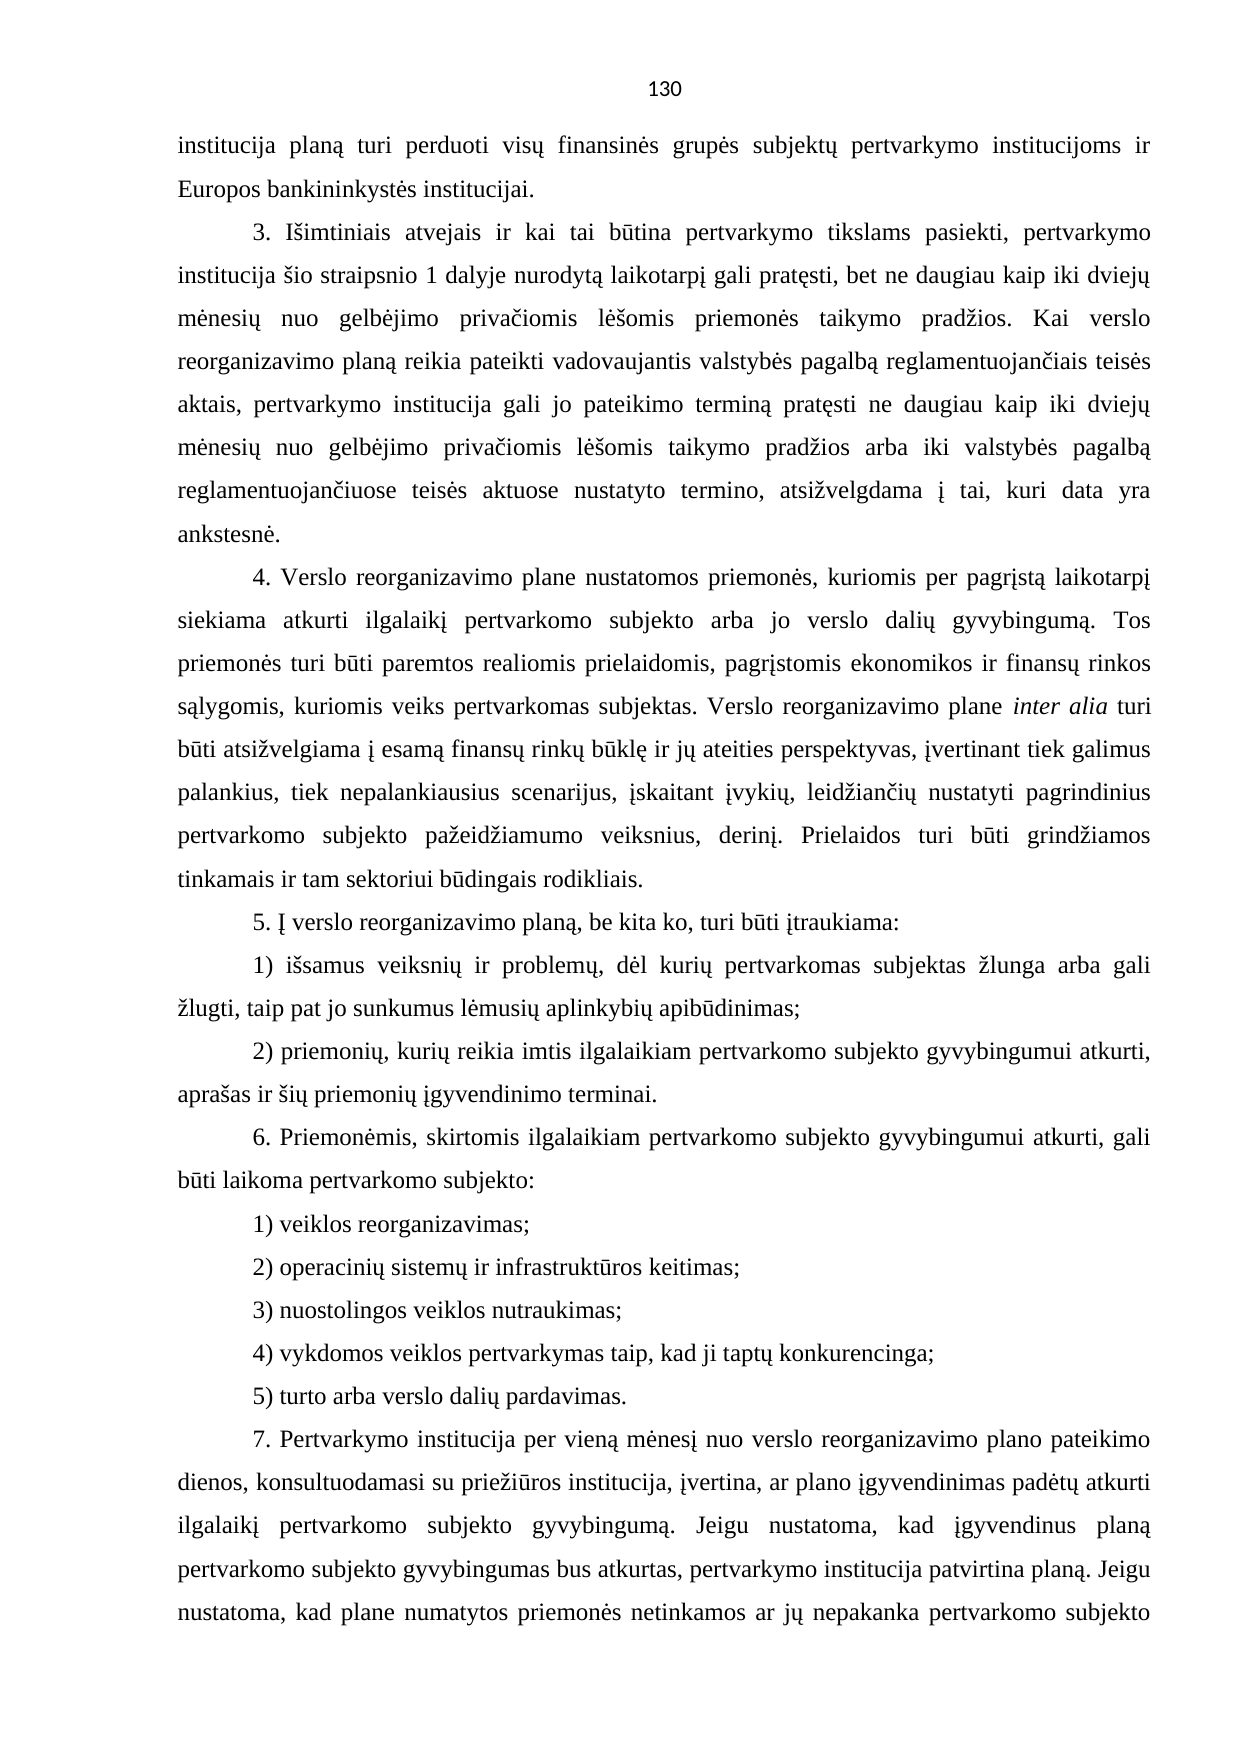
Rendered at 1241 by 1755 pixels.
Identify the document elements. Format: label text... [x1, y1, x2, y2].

text 4) vykdomos veiklos pertvarkymas taip, kad ji taptų konkurencinga; [177, 1338, 1152, 1367]
text 1) veiklos reorganizavimas; [177, 1209, 1152, 1237]
text 6. Priemonėmis, skirtomis ilgalaikiam pertvarkomo subjekto gyvybingumui atkurti, gali būti laikoma pertvarkomo subjekto: [177, 1122, 1152, 1194]
text 5. Į verslo reorganizavimo planą, be kita ko, turi būti įtraukiama: [177, 907, 1152, 936]
text 2) operacinių sistemų ir infrastruktūros keitimas; [177, 1252, 1152, 1281]
text 1) išsamus veiksnių ir problemų, dėl kurių pertvarkomas subjektas žlunga arba gali žlugti, taip pat jo sunkumus lėmusių aplinkybių apibūdinimas; [177, 950, 1152, 1022]
text 4. Verslo reorganizavimo plane nustatomos priemonės, kuriomis per pagrįstą laikotarpį siekiama atkurti ilgalaikį pertvarkomo subjekto arba jo verslo dalių gyvybingumą. Tos priemonės turi būti paremtos realiomis prielaidomis, pagrįstomis ekonomikos ir finansų rinkos sąlygomis, kuriomis veiks pertvarkomas subjektas. Verslo reorganizavimo plane inter alia turi būti atsižvelgiama į esamą finansų rinkų būklę ir jų ateities perspektyvas, įvertinant tiek galimus palankius, tiek nepalankiausius scenarijus, įskaitant įvykių, leidžiančių nustatyti pagrindinius pertvarkomo subjekto pažeidžiamumo veiksnius, derinį. Prielaidos turi būti grindžiamos tinkamais ir tam sektoriui būdingais rodikliais. [177, 562, 1152, 892]
text 7. Pertvarkymo institucija per vieną mėnesį nuo verslo reorganizavimo plano pateikimo dienos, konsultuodamasi su priežiūros institucija, įvertina, ar plano įgyvendinimas padėtų atkurti ilgalaikį pertvarkomo subjekto gyvybingumą. Jeigu nustatoma, kad įgyvendinus planą pertvarkomo subjekto gyvybingumas bus atkurtas, pertvarkymo institucija patvirtina planą. Jeigu nustatoma, kad plane numatytos priemonės netinkamos ar jų nepakanka pertvarkomo subjekto [177, 1424, 1152, 1626]
text 5) turto arba verslo dalių pardavimas. [177, 1381, 1152, 1410]
text 3. Išimtiniais atvejais ir kai tai būtina pertvarkymo tikslams pasiekti, pertvarkymo institucija šio straipsnio 1 dalyje nurodytą laikotarpį gali pratęsti, bet ne daugiau kaip iki dviejų mėnesių nuo gelbėjimo privačiomis lėšomis priemonės taikymo pradžios. Kai verslo reorganizavimo planą reikia pateikti vadovaujantis valstybės pagalbą reglamentuojančiais teisės aktais, pertvarkymo institucija gali jo pateikimo terminą pratęsti ne daugiau kaip iki dviejų mėnesių nuo gelbėjimo privačiomis lėšomis taikymo pradžios arba iki valstybės pagalbą reglamentuojančiuose teisės aktuose nustatyto termino, atsižvelgdama į tai, kuri data yra ankstesnė. [177, 217, 1152, 547]
text 3) nuostolingos veiklos nutraukimas; [177, 1295, 1152, 1324]
text institucija planą turi perduoti visų finansinės grupės subjektų pertvarkymo institucijoms ir Europos bankininkystės institucijai. [177, 131, 1152, 202]
text 2) priemonių, kurių reikia imtis ilgalaikiam pertvarkomo subjekto gyvybingumui atkurti, aprašas ir šių priemonių įgyvendinimo terminai. [177, 1036, 1152, 1108]
